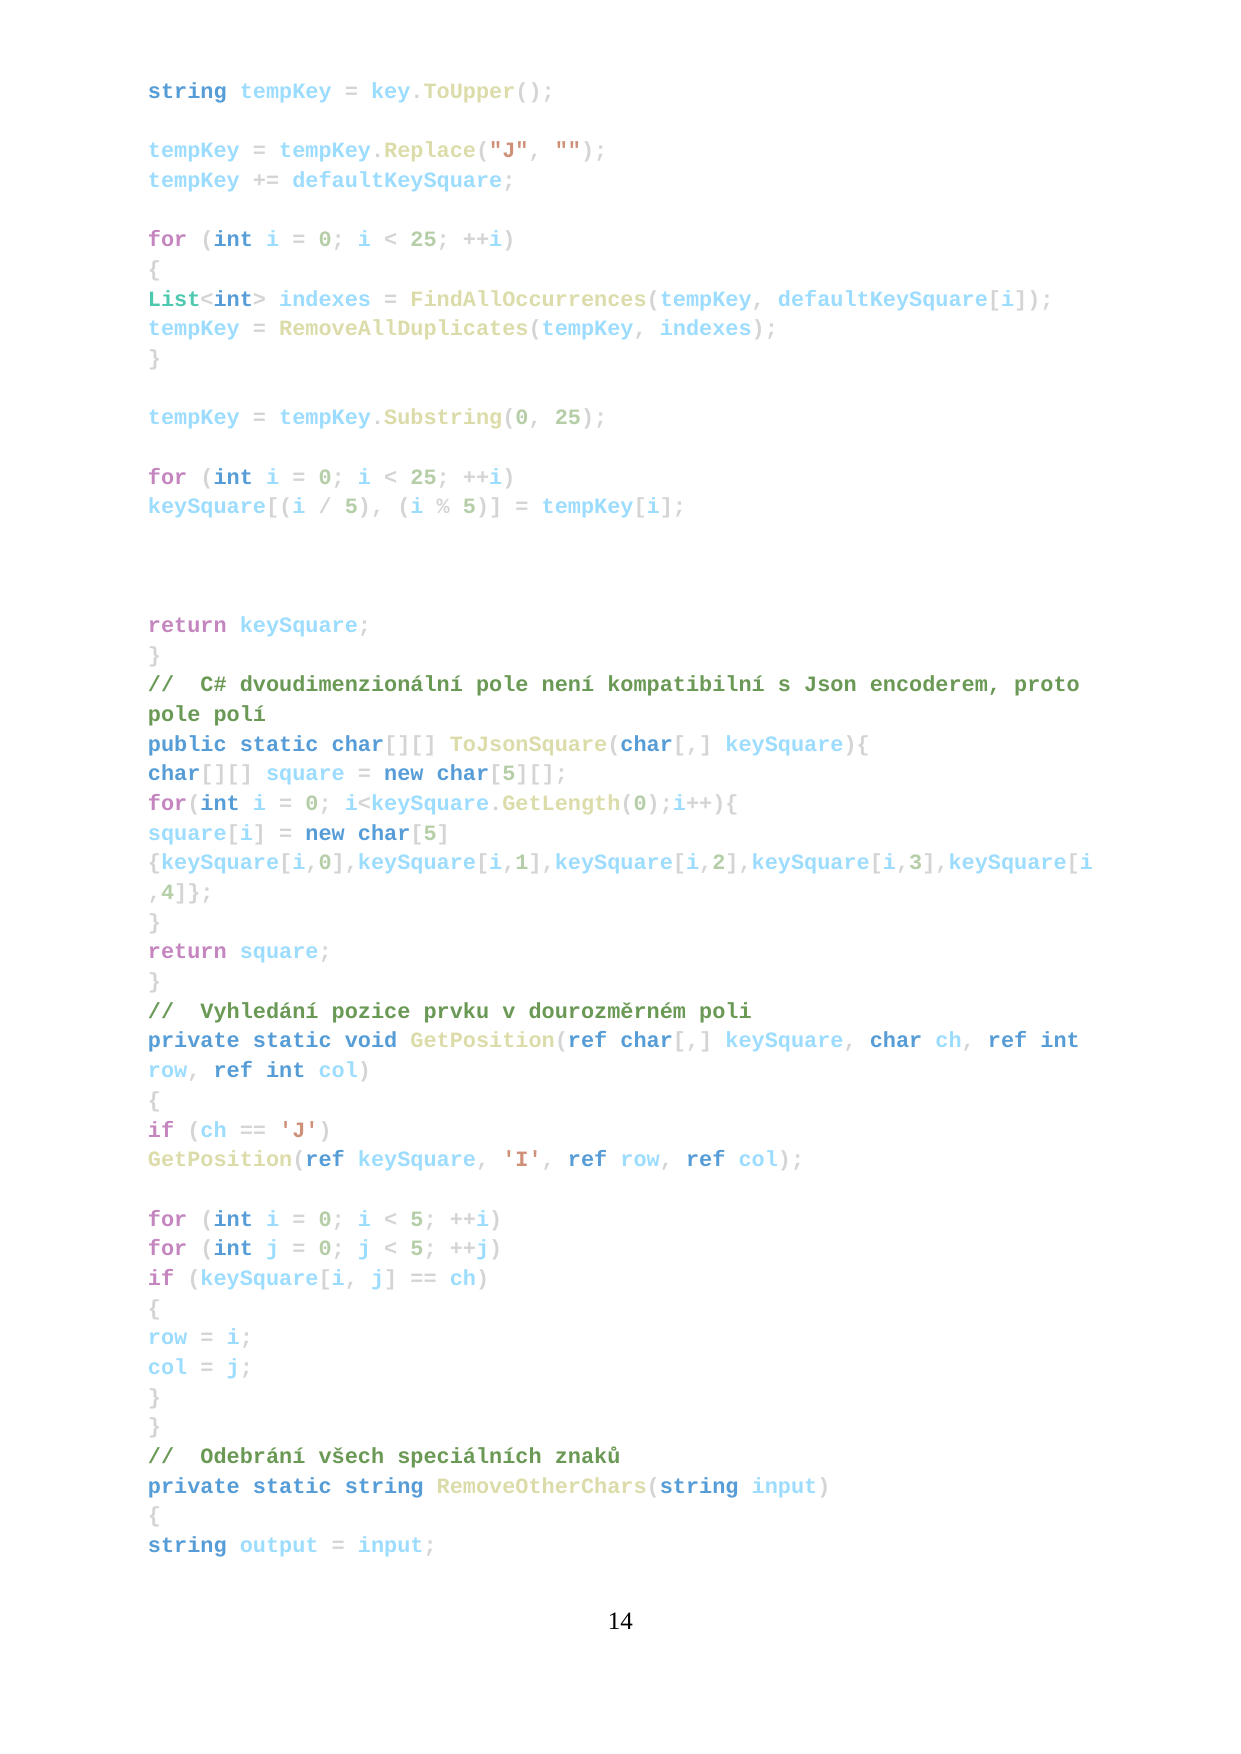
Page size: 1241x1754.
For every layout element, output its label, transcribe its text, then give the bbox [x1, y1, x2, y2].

text tempKey = tempKey.Substring(0, 25); [148, 402, 1093, 431]
text for (int i = 0; i < 25; ++i) [148, 461, 1093, 491]
text keySquare[(i / 5), (i % 5)] = tempKey[i]; [148, 491, 1093, 520]
text return keySquare; [148, 609, 1093, 639]
text square[i] = new char[5] {keySquare[i,0],keySquare[i,1],keySquare[i,2],keySquare[i,3],keySquare[i,4]}; [148, 817, 1093, 906]
text // C# dvoudimenzionální pole není kompatibilní s Json encoderem, proto pole polí [148, 668, 1093, 728]
text } [148, 1381, 1093, 1411]
text { [148, 1292, 1093, 1322]
text tempKey = RemoveAllDuplicates(tempKey, indexes); [148, 312, 1093, 342]
text string tempKey = key.ToUpper(); [148, 75, 1093, 105]
text for(int i = 0; i<keySquare.GetLength(0);i++){ [148, 787, 1093, 817]
text if (ch == 'J') [148, 1114, 1093, 1143]
text List<int> indexes = FindAllOccurrences(tempKey, defaultKeySquare[i]); [148, 283, 1093, 312]
text tempKey = tempKey.Replace("J", ""); [148, 134, 1093, 164]
text { [148, 1500, 1093, 1529]
text if (keySquare[i, j] == ch) [148, 1262, 1093, 1292]
text { [148, 253, 1093, 283]
text string output = input; [148, 1529, 1093, 1559]
text public static char[][] ToJsonSquare(char[,] keySquare){ [148, 728, 1093, 758]
text // Vyhledání pozice prvku v dourozměrném poli [148, 995, 1093, 1025]
text tempKey += defaultKeySquare; [148, 164, 1093, 194]
text for (int j = 0; j < 5; ++j) [148, 1233, 1093, 1262]
text } [148, 639, 1093, 668]
text GetPosition(ref keySquare, 'I', ref row, ref col); [148, 1143, 1093, 1173]
text for (int i = 0; i < 25; ++i) [148, 223, 1093, 253]
text col = j; [148, 1351, 1093, 1381]
text private static string RemoveOtherChars(string input) [148, 1470, 1093, 1500]
text } [148, 906, 1093, 936]
text return square; [148, 936, 1093, 965]
text } [148, 342, 1093, 372]
text private static void GetPosition(ref char[,] keySquare, char ch, ref int row, ref int col) [148, 1025, 1093, 1084]
text for (int i = 0; i < 5; ++i) [148, 1203, 1093, 1233]
text // Odebrání všech speciálních znaků [148, 1440, 1093, 1470]
text } [148, 1411, 1093, 1440]
text row = i; [148, 1322, 1093, 1351]
text } [148, 965, 1093, 995]
text { [148, 1084, 1093, 1114]
text char[][] square = new char[5][]; [148, 758, 1093, 787]
